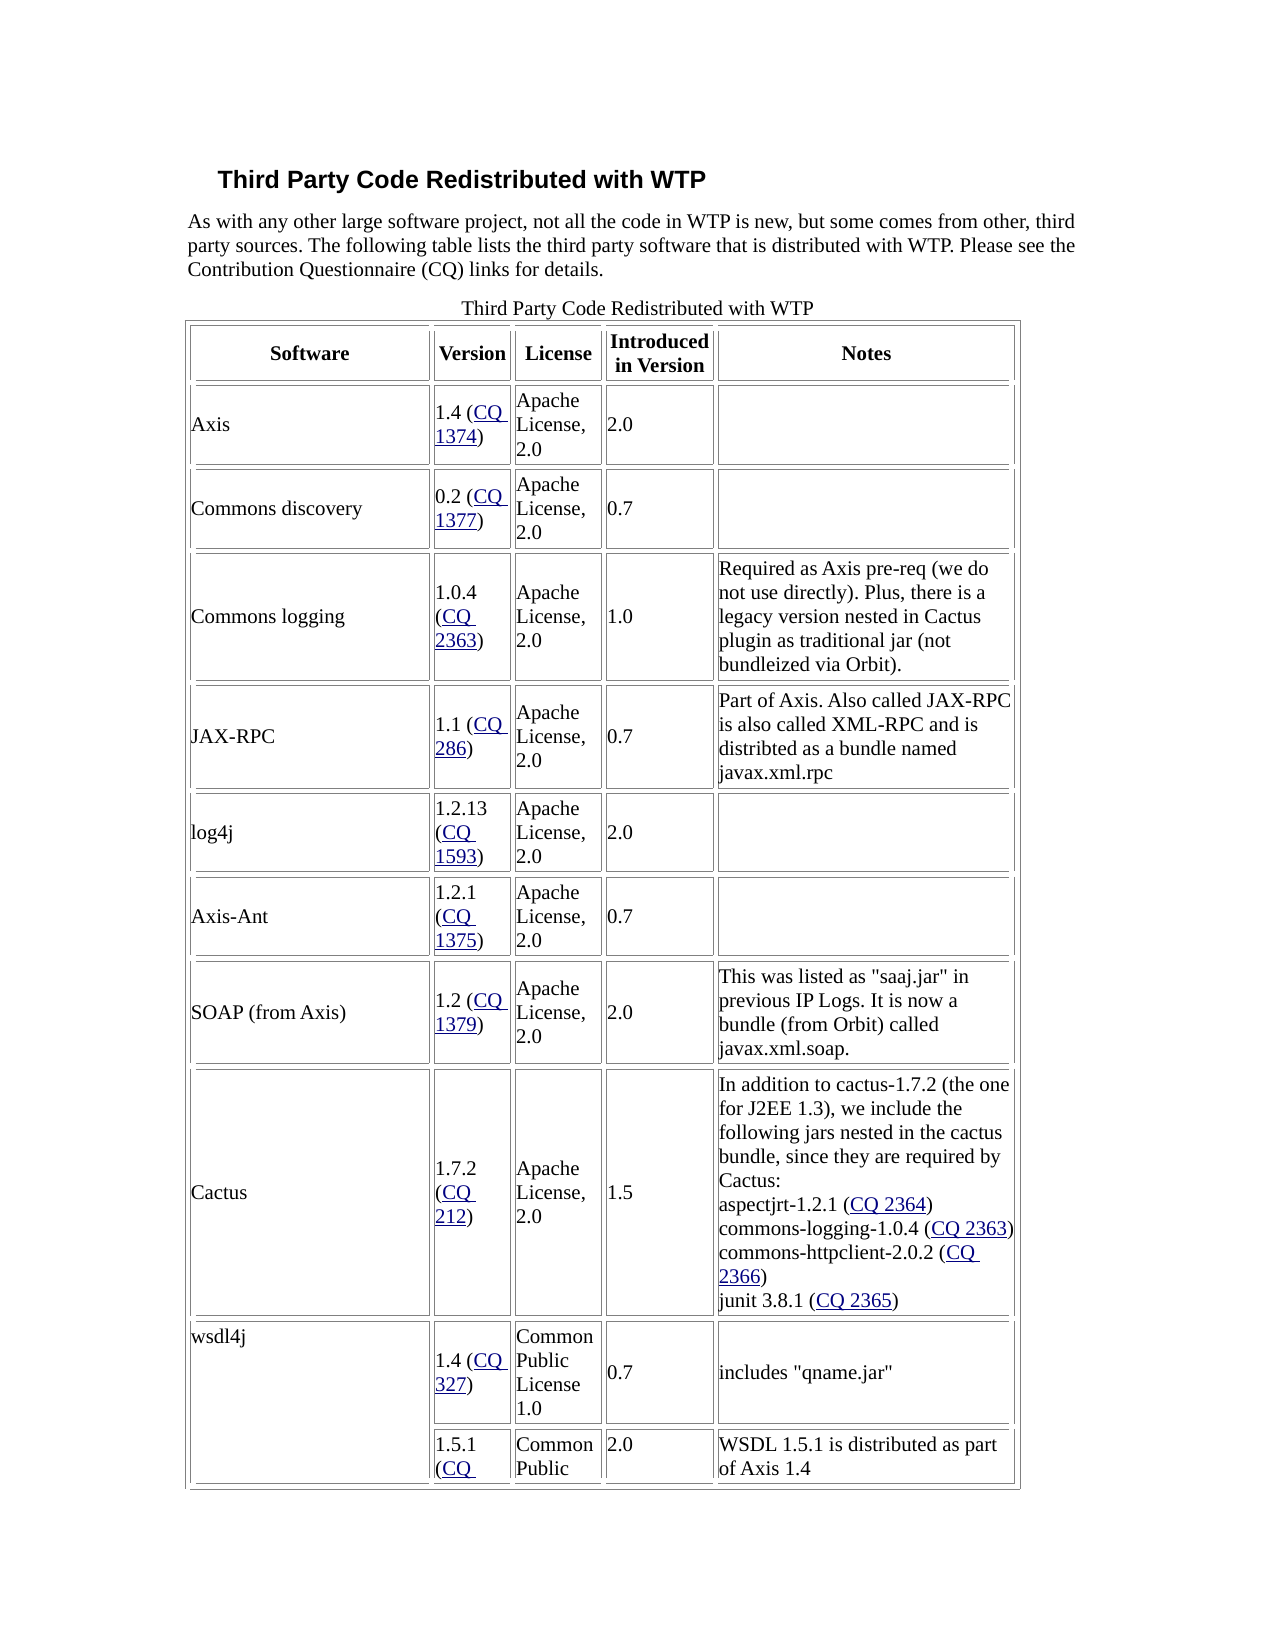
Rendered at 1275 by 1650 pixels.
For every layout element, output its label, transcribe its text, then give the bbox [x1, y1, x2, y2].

table_cell 2.0 [604, 788, 715, 871]
table_cell includes "qname.jar" [715, 1315, 1017, 1423]
table_cell Apache License, 2.0 [513, 955, 604, 1063]
table_cell [715, 788, 1017, 871]
table_cell Apache License, 2.0 [513, 380, 604, 464]
table_cell Apache License, 2.0 [513, 464, 604, 547]
table_cell 0.7 [604, 1315, 715, 1423]
table_cell 1.2.13 (CQ 1593) [432, 788, 513, 871]
table_cell Common Public [513, 1423, 604, 1483]
table_header Introduced in Version [604, 321, 715, 380]
table_cell In addition to cactus-1.7.2 (the one for J2EE 1.3), we include the following jars nested in the cactus bundle, since they are required by Cactus: aspectjrt-1.2.1 (CQ 2364) commons-logging-1.0.4 (CQ 2363) commons-httpclient-2.0.2 (CQ 2366) junit 3.8.1 (CQ 2365) [715, 1063, 1017, 1315]
table_cell Apache License, 2.0 [513, 680, 604, 787]
table_cell wsdl4j [188, 1315, 432, 1483]
table_cell 1.0 [604, 548, 715, 679]
table_cell Commons discovery [188, 464, 432, 547]
table_cell Axis-Ant [188, 871, 432, 955]
text Third Party Code Redistributed with WTP [187, 296, 1087, 320]
table_cell 2.0 [604, 1423, 715, 1483]
subtitle Third Party Code Redistributed with WTP [217, 165, 1087, 194]
table_cell [715, 871, 1017, 955]
table_cell Commons logging [188, 548, 432, 679]
table_cell [715, 464, 1017, 547]
table_cell Apache License, 2.0 [513, 871, 604, 955]
table_cell Axis [188, 380, 432, 464]
table_cell JAX-RPC [188, 680, 432, 787]
table_cell 0.7 [604, 680, 715, 787]
table_cell 1.7.2 (CQ 212) [432, 1063, 513, 1315]
table_cell SOAP (from Axis) [188, 955, 432, 1063]
table_cell WSDL 1.5.1 is distributed as part of Axis 1.4 [715, 1423, 1017, 1483]
table_header Version [432, 321, 513, 380]
table_cell log4j [188, 788, 432, 871]
table_cell 1.2 (CQ 1379) [432, 955, 513, 1063]
table_cell 1.5.1 (CQ [432, 1423, 513, 1483]
table_header License [513, 321, 604, 380]
table_cell Part of Axis. Also called JAX-RPC is also called XML-RPC and is distribted as a bundle named javax.xml.rpc [715, 680, 1017, 787]
table_cell 1.0.4 (CQ 2363) [432, 548, 513, 679]
table_header Notes [715, 321, 1017, 380]
table_cell 2.0 [604, 380, 715, 464]
table_cell 0.7 [604, 464, 715, 547]
table_cell 2.0 [604, 955, 715, 1063]
table_cell 1.4 (CQ 327) [432, 1315, 513, 1423]
table_header Software [188, 321, 432, 380]
table_cell Cactus [188, 1063, 432, 1315]
table_cell 1.1 (CQ 286) [432, 680, 513, 787]
table_cell Required as Axis pre-req (we do not use directly). Plus, there is a legacy version nested in Cactus plugin as traditional jar (not bundleized via Orbit). [715, 548, 1017, 679]
text As with any other large software project, not all the code in WTP is new, but some comes from other, third party sources. The following table lists the third party software that is distributed with WTP. Please see the Contribution Questionnaire (CQ) links for details. [187, 209, 1087, 281]
table_cell Apache License, 2.0 [513, 788, 604, 871]
table_cell 0.7 [604, 871, 715, 955]
table_cell Apache License, 2.0 [513, 548, 604, 679]
table_cell Common Public License 1.0 [513, 1315, 604, 1423]
table_cell 1.2.1 (CQ 1375) [432, 871, 513, 955]
table_cell This was listed as "saaj.jar" in previous IP Logs. It is now a bundle (from Orbit) called javax.xml.soap. [715, 955, 1017, 1063]
table_cell [715, 380, 1017, 464]
table_cell 0.2 (CQ 1377) [432, 464, 513, 547]
table_cell 1.4 (CQ 1374) [432, 380, 513, 464]
table_cell 1.5 [604, 1063, 715, 1315]
table_cell Apache License, 2.0 [513, 1063, 604, 1315]
